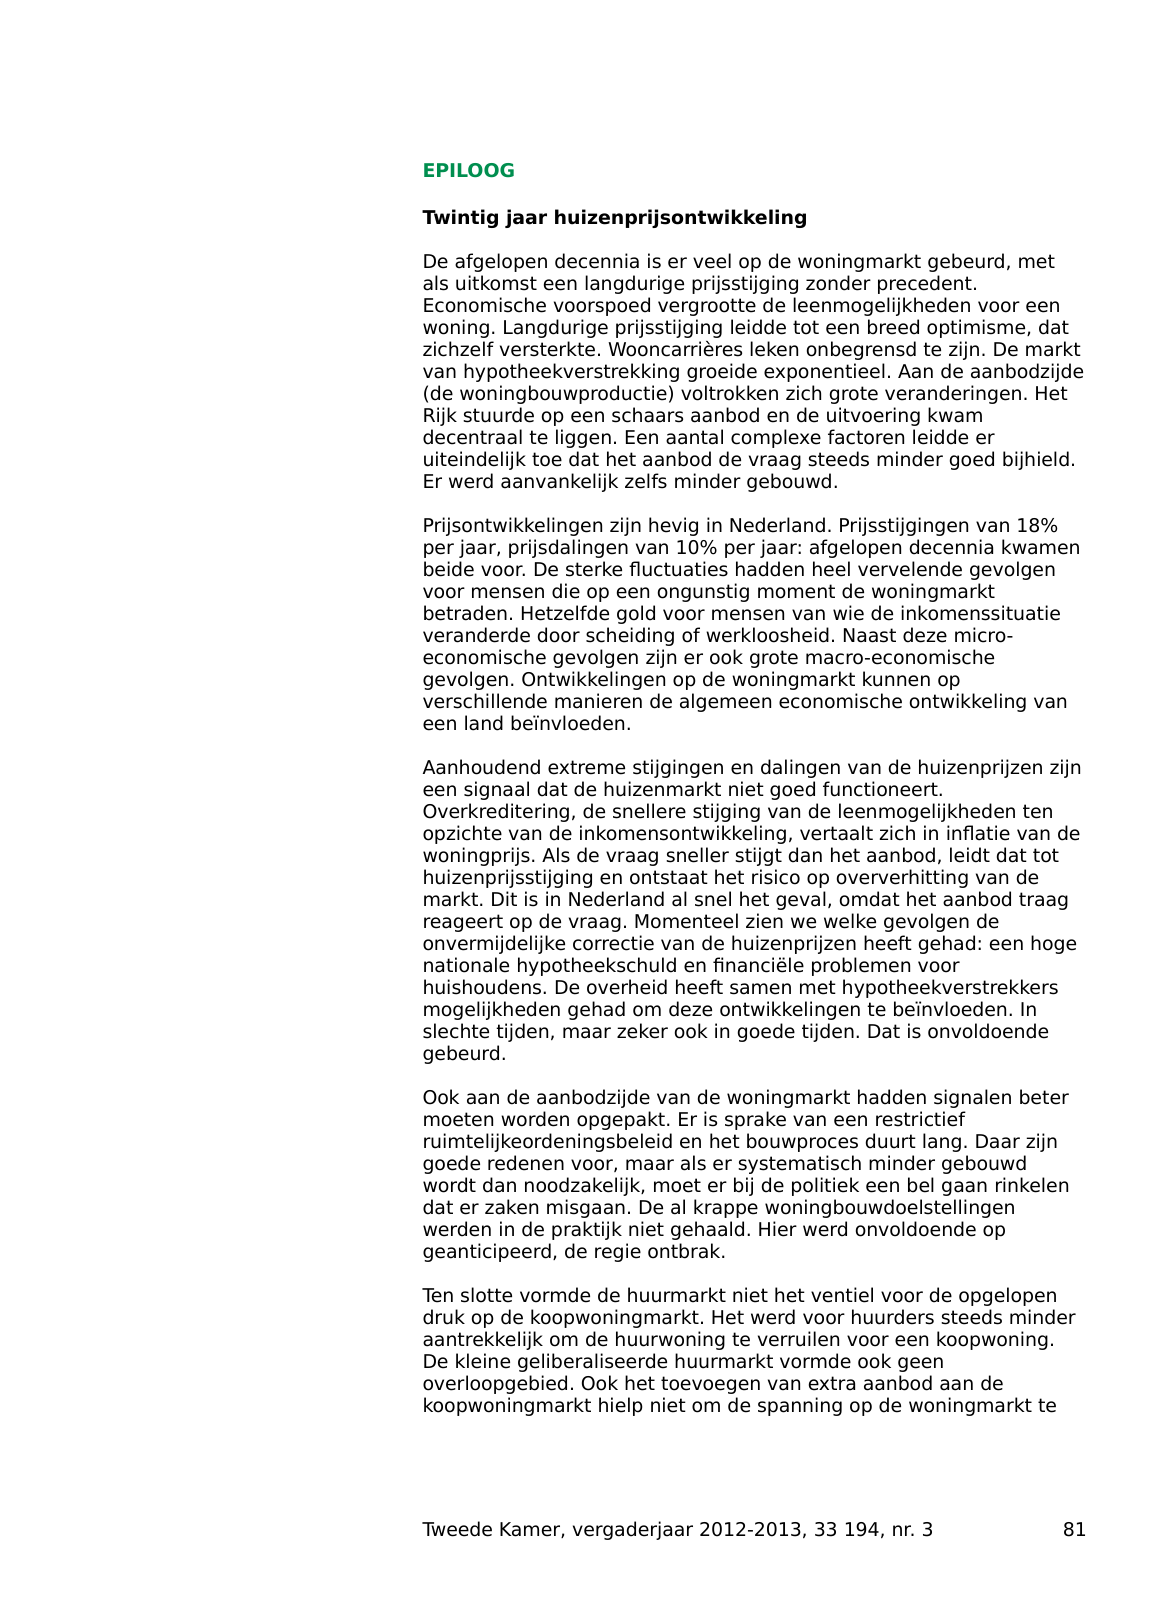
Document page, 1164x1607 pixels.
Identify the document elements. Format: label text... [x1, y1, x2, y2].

text De afgelopen decennia is er veel op de woningmarkt gebeurd, met als uitkomst een langdurige prijsstijging zonder precedent. Economische voorspoed vergrootte de leenmogelijkheden voor een woning. Langdurige prijsstijging leidde tot een breed optimisme, dat zichzelf versterkte. Wooncarrières leken onbegrensd te zijn. De markt van hypotheekverstrekking groeide exponentieel. Aan de aanbodzijde (de woningbouwproductie) voltrokken zich grote veranderingen. Het Rijk stuurde op een schaars aanbod en de uitvoering kwam decentraal te liggen. Een aantal complexe factoren leidde er uiteindelijk toe dat het aanbod de vraag steeds minder goed bijhield. Er werd aanvankelijk zelfs minder gebouwd. [422, 251, 1087, 493]
text Ten slotte vormde de huurmarkt niet het ventiel voor de opgelopen druk op de koopwoningmarkt. Het werd voor huurders steeds minder aantrekkelijk om de huurwoning te verruilen voor een koopwoning. De kleine geliberaliseerde huurmarkt vormde ook geen overloopgebied. Ook het toevoegen van extra aanbod aan de koopwoningmarkt hielp niet om de spanning op de woningmarkt te [422, 1285, 1087, 1417]
text Prijsontwikkelingen zijn hevig in Nederland. Prijsstijgingen van 18% per jaar, prijsdalingen van 10% per jaar: afgelopen decennia kwamen beide voor. De sterke fluctuaties hadden heel vervelende gevolgen voor mensen die op een ongunstig moment de woningmarkt betraden. Hetzelfde gold voor mensen van wie de inkomenssituatie veranderde door scheiding of werkloosheid. Naast deze micro-economische gevolgen zijn er ook grote macro-economische gevolgen. Ontwikkelingen op de woningmarkt kunnen op verschillende manieren de algemeen economische ontwikkeling van een land beïnvloeden. [422, 515, 1087, 735]
subtitle Twintig jaar huizenprijsontwikkeling [422, 207, 1087, 229]
text Ook aan de aanbodzijde van de woningmarkt hadden signalen beter moeten worden opgepakt. Er is sprake van een restrictief ruimtelijkeordeningsbeleid en het bouwproces duurt lang. Daar zijn goede redenen voor, maar als er systematisch minder gebouwd wordt dan noodzakelijk, moet er bij de politiek een bel gaan rinkelen dat er zaken misgaan. De al krappe woningbouwdoelstellingen werden in de praktijk niet gehaald. Hier werd onvoldoende op geanticipeerd, de regie ontbrak. [422, 1087, 1087, 1263]
text Aanhoudend extreme stijgingen en dalingen van de huizenprijzen zijn een signaal dat de huizenmarkt niet goed functioneert. Overkreditering, de snellere stijging van de leenmogelijkheden ten opzichte van de inkomensontwikkeling, vertaalt zich in inflatie van de woningprijs. Als de vraag sneller stijgt dan het aanbod, leidt dat tot huizenprijsstijging en ontstaat het risico op oververhitting van de markt. Dit is in Nederland al snel het geval, omdat het aanbod traag reageert op de vraag. Momenteel zien we welke gevolgen de onvermijdelijke correctie van de huizenprijzen heeft gehad: een hoge nationale hypotheekschuld en financiële problemen voor huishoudens. De overheid heeft samen met hypotheekverstrekkers mogelijkheden gehad om deze ontwikkelingen te beïnvloeden. In slechte tijden, maar zeker ook in goede tijden. Dat is onvoldoende gebeurd. [422, 757, 1087, 1065]
subtitle EPILOOG [422, 160, 1087, 182]
